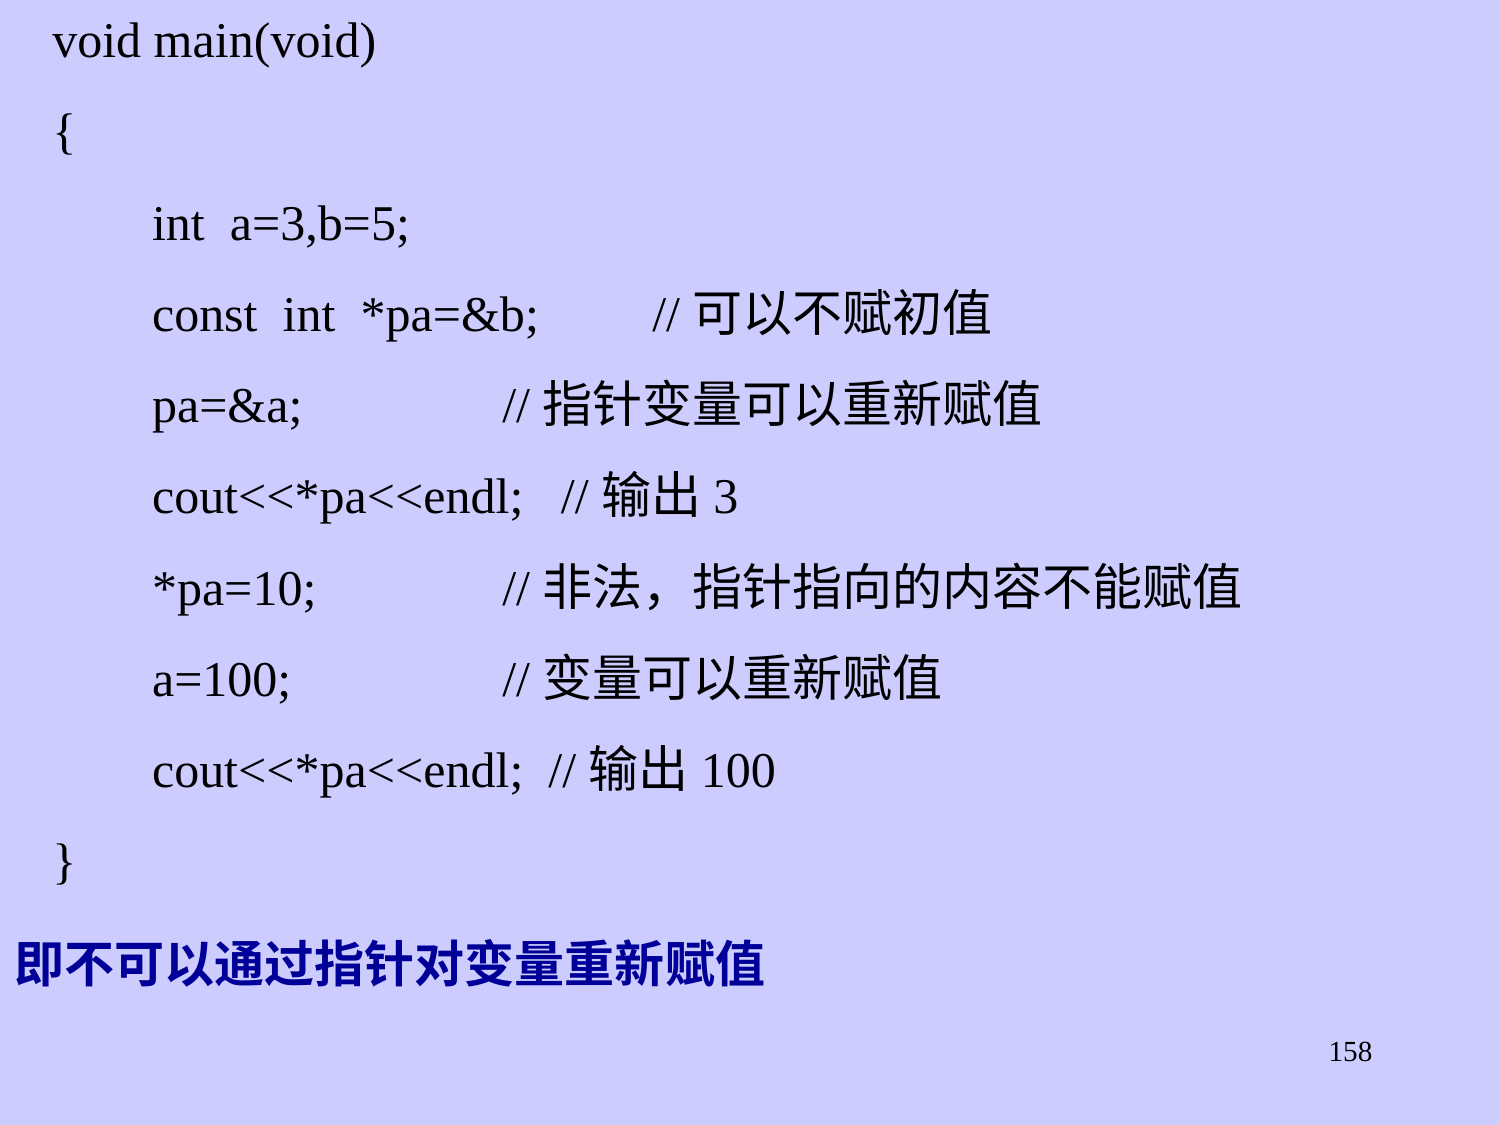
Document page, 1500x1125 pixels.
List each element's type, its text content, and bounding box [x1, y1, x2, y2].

text_box [1074, 1025, 1388, 1101]
text_box void main(void) { int a=3,b=5; const int *pa=&b; //可以不赋初值 pa=&a; //指针变量可以重新赋值 cout<<*pa<<endl; //输出3 *pa=10; //非法，指针指向的内容不能赋值 a=100; //变量可以重新赋值 cout<<*pa<<endl; //输出100 } [37, 0, 1438, 897]
text_box 即不可以通过指针对变量重新赋值 [0, 924, 1476, 1001]
